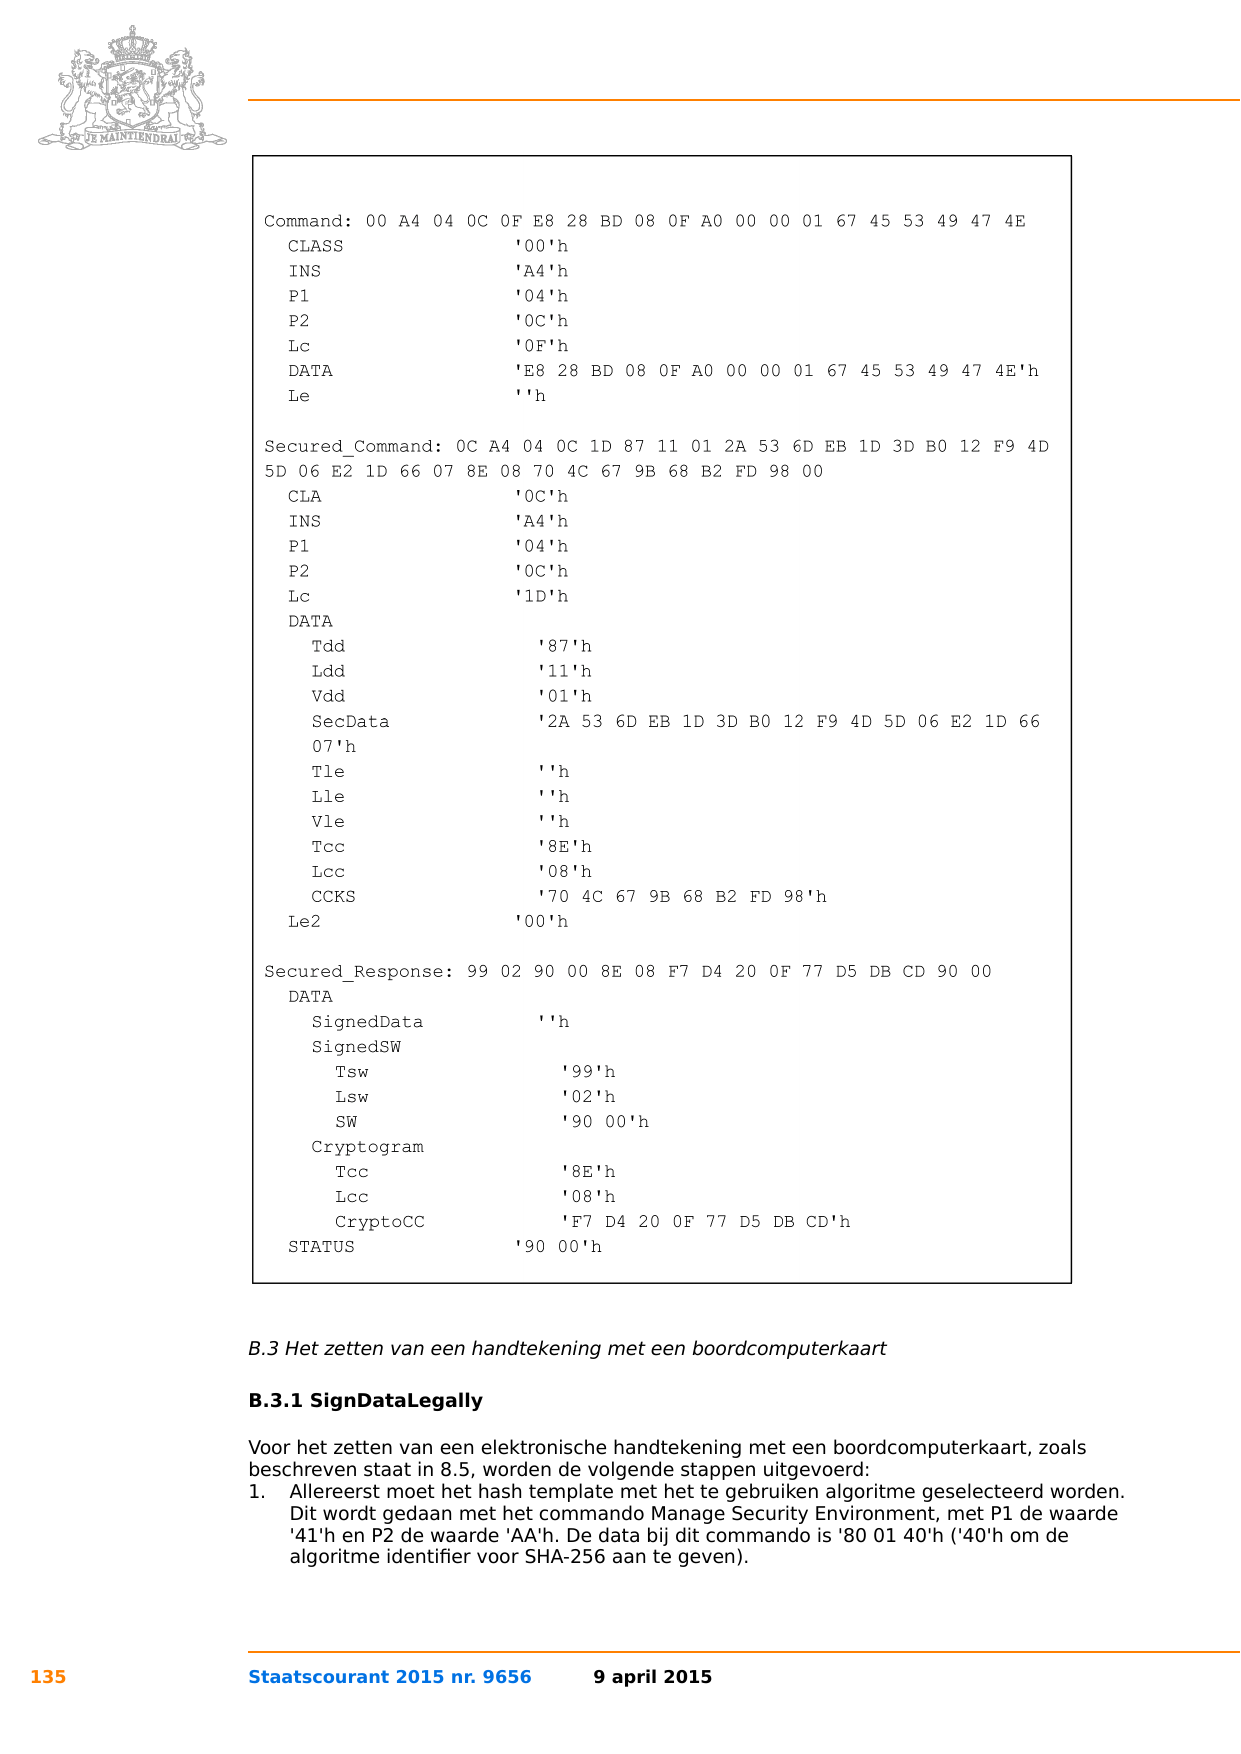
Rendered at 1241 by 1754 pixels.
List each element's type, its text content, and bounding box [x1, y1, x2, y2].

subtitle B.3.1 SignDataLegally [248, 1389, 1163, 1412]
text Dit wordt gedaan met het commando Manage Security Environment, met P1 de waarde '41'h en P2 de waarde 'AA'h. De data bij dit commando is '80 01 40'h ('40'h om de algoritme identifier voor SHA-256 aan te geven). [289, 1502, 1163, 1568]
text Voor het zetten van een elektronische handtekening met een boordcomputerkaart, zoals beschreven staat in 8.5, worden de volgende stappen uitgevoerd: [248, 1437, 1163, 1481]
picture [248, 151, 1075, 1286]
text 1. Allereerst moet het hash template met het te gebruiken algoritme geselecteerd worden. [248, 1481, 1163, 1502]
picture [38, 25, 227, 150]
subtitle B.3 Het zetten van een handtekening met een boordcomputerkaart [248, 1338, 1163, 1359]
